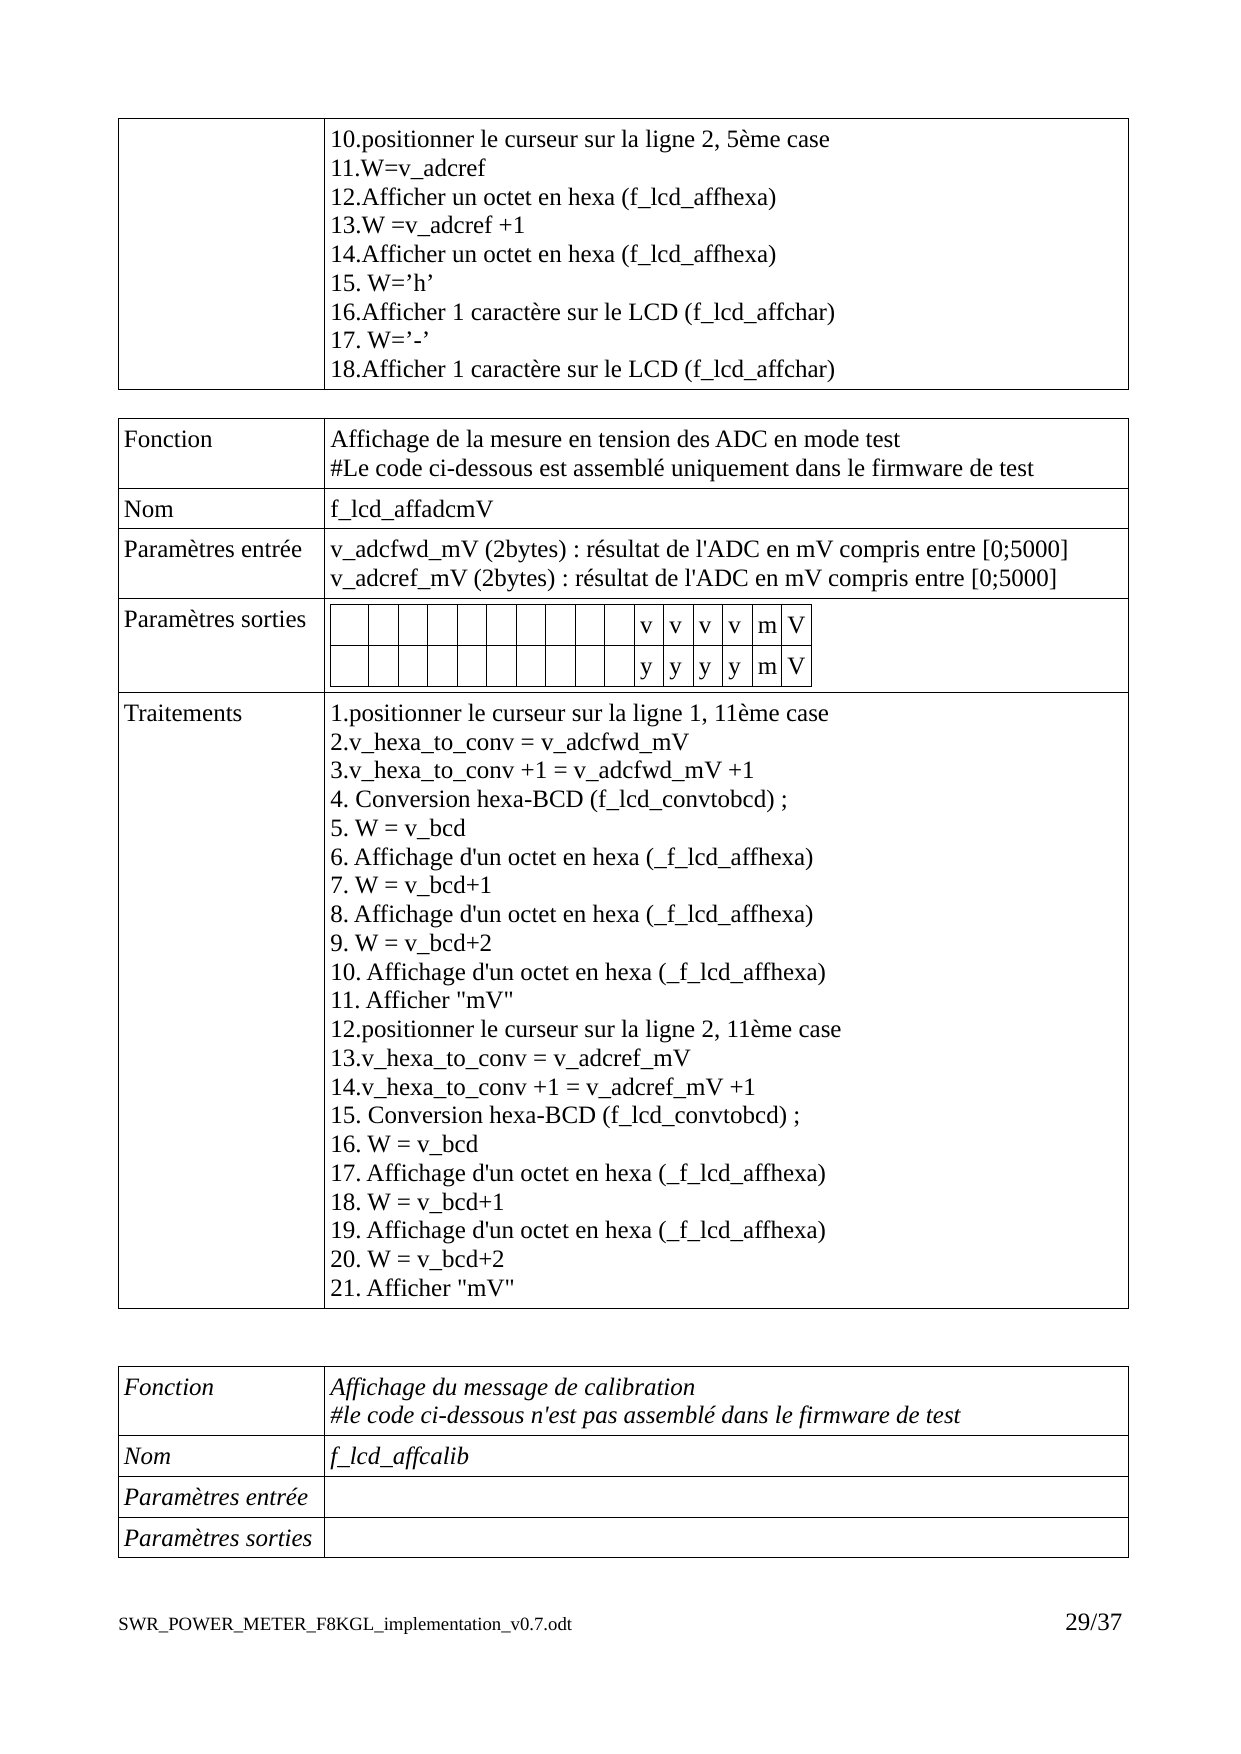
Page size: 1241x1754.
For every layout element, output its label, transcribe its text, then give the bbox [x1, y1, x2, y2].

table_cell [119, 119, 324, 389]
table_cell [325, 1518, 1128, 1557]
table_cell [576, 646, 604, 686]
table_header Fonction [119, 1367, 324, 1435]
table_cell v_adcfwd_mV (2bytes) : résultat de l'ADC en mV compris entre [0;5000] v_adcref_mV (2bytes) : résultat de l'ADC en mV compris entre [0;5000] [325, 529, 1128, 598]
table_header [487, 605, 516, 645]
table_header [458, 605, 486, 645]
table_header [576, 605, 604, 645]
table_cell [458, 646, 486, 686]
table_header [428, 605, 457, 645]
table_header [605, 605, 634, 645]
table_cell Paramètres sorties [119, 1518, 324, 1557]
table_header v [664, 605, 693, 645]
table_cell f_lcd_affadcmV [325, 489, 1128, 528]
table_header [331, 605, 368, 645]
table_cell Paramètres sorties [119, 599, 324, 692]
table_header [546, 605, 575, 645]
table_cell y [723, 646, 752, 686]
table_header v [723, 605, 752, 645]
table_cell Traitements [119, 693, 324, 1308]
table_cell Paramètres entrée [119, 1477, 324, 1517]
table_cell [325, 1477, 1128, 1517]
table_cell [546, 646, 575, 686]
table_cell [487, 646, 516, 686]
table_cell y [694, 646, 722, 686]
table_cell Nom [119, 1436, 324, 1476]
table_header v [635, 605, 663, 645]
table_cell [517, 646, 545, 686]
table_header m [753, 605, 781, 645]
table_cell [325, 599, 1128, 692]
table_cell [331, 646, 368, 686]
table_cell Nom [119, 489, 324, 528]
table_cell m [753, 646, 781, 686]
table_cell [369, 646, 398, 686]
table_cell y [664, 646, 693, 686]
table_cell 10.positionner le curseur sur la ligne 2, 5ème case 11.W=v_adcref 12.Afficher un octet en hexa (f_lcd_affhexa) 13.W =v_adcref +1 14.Afficher un octet en hexa (f_lcd_affhexa) 15. W=’h’ 16.Afficher 1 caractère sur le LCD (f_lcd_affchar) 17. W=’-’ 18.Afficher 1 caractère sur le LCD (f_lcd_affchar) [325, 119, 1128, 389]
table_header Fonction [119, 419, 324, 488]
table_header V [782, 605, 811, 645]
table_cell f_lcd_affcalib [325, 1436, 1128, 1476]
table_header v [694, 605, 722, 645]
table_cell [399, 646, 427, 686]
table_header Affichage du message de calibration #le code ci-dessous n'est pas assemblé dans le firmware de test [325, 1367, 1128, 1435]
table_cell V [782, 646, 811, 686]
table_header [517, 605, 545, 645]
table_header [369, 605, 398, 645]
table_cell [605, 646, 634, 686]
table_cell 1.positionner le curseur sur la ligne 1, 11ème case 2.v_hexa_to_conv = v_adcfwd_mV 3.v_hexa_to_conv +1 = v_adcfwd_mV +1 4. Conversion hexa-BCD (f_lcd_convtobcd) ; 5. W = v_bcd 6. Affichage d'un octet en hexa (_f_lcd_affhexa) 7. W = v_bcd+1 8. Affichage d'un octet en hexa (_f_lcd_affhexa) 9. W = v_bcd+2 10. Affichage d'un octet en hexa (_f_lcd_affhexa) 11. Afficher "mV" 12.positionner le curseur sur la ligne 2, 11ème case 13.v_hexa_to_conv = v_adcref_mV 14.v_hexa_to_conv +1 = v_adcref_mV +1 15. Conversion hexa-BCD (f_lcd_convtobcd) ; 16. W = v_bcd 17. Affichage d'un octet en hexa (_f_lcd_affhexa) 18. W = v_bcd+1 19. Affichage d'un octet en hexa (_f_lcd_affhexa) 20. W = v_bcd+2 21. Afficher "mV" [325, 693, 1128, 1308]
table_cell [428, 646, 457, 686]
table_cell y [635, 646, 663, 686]
table_header Affichage de la mesure en tension des ADC en mode test #Le code ci-dessous est assemblé uniquement dans le firmware de test [325, 419, 1128, 488]
table_header [399, 605, 427, 645]
table_cell Paramètres entrée [119, 529, 324, 598]
